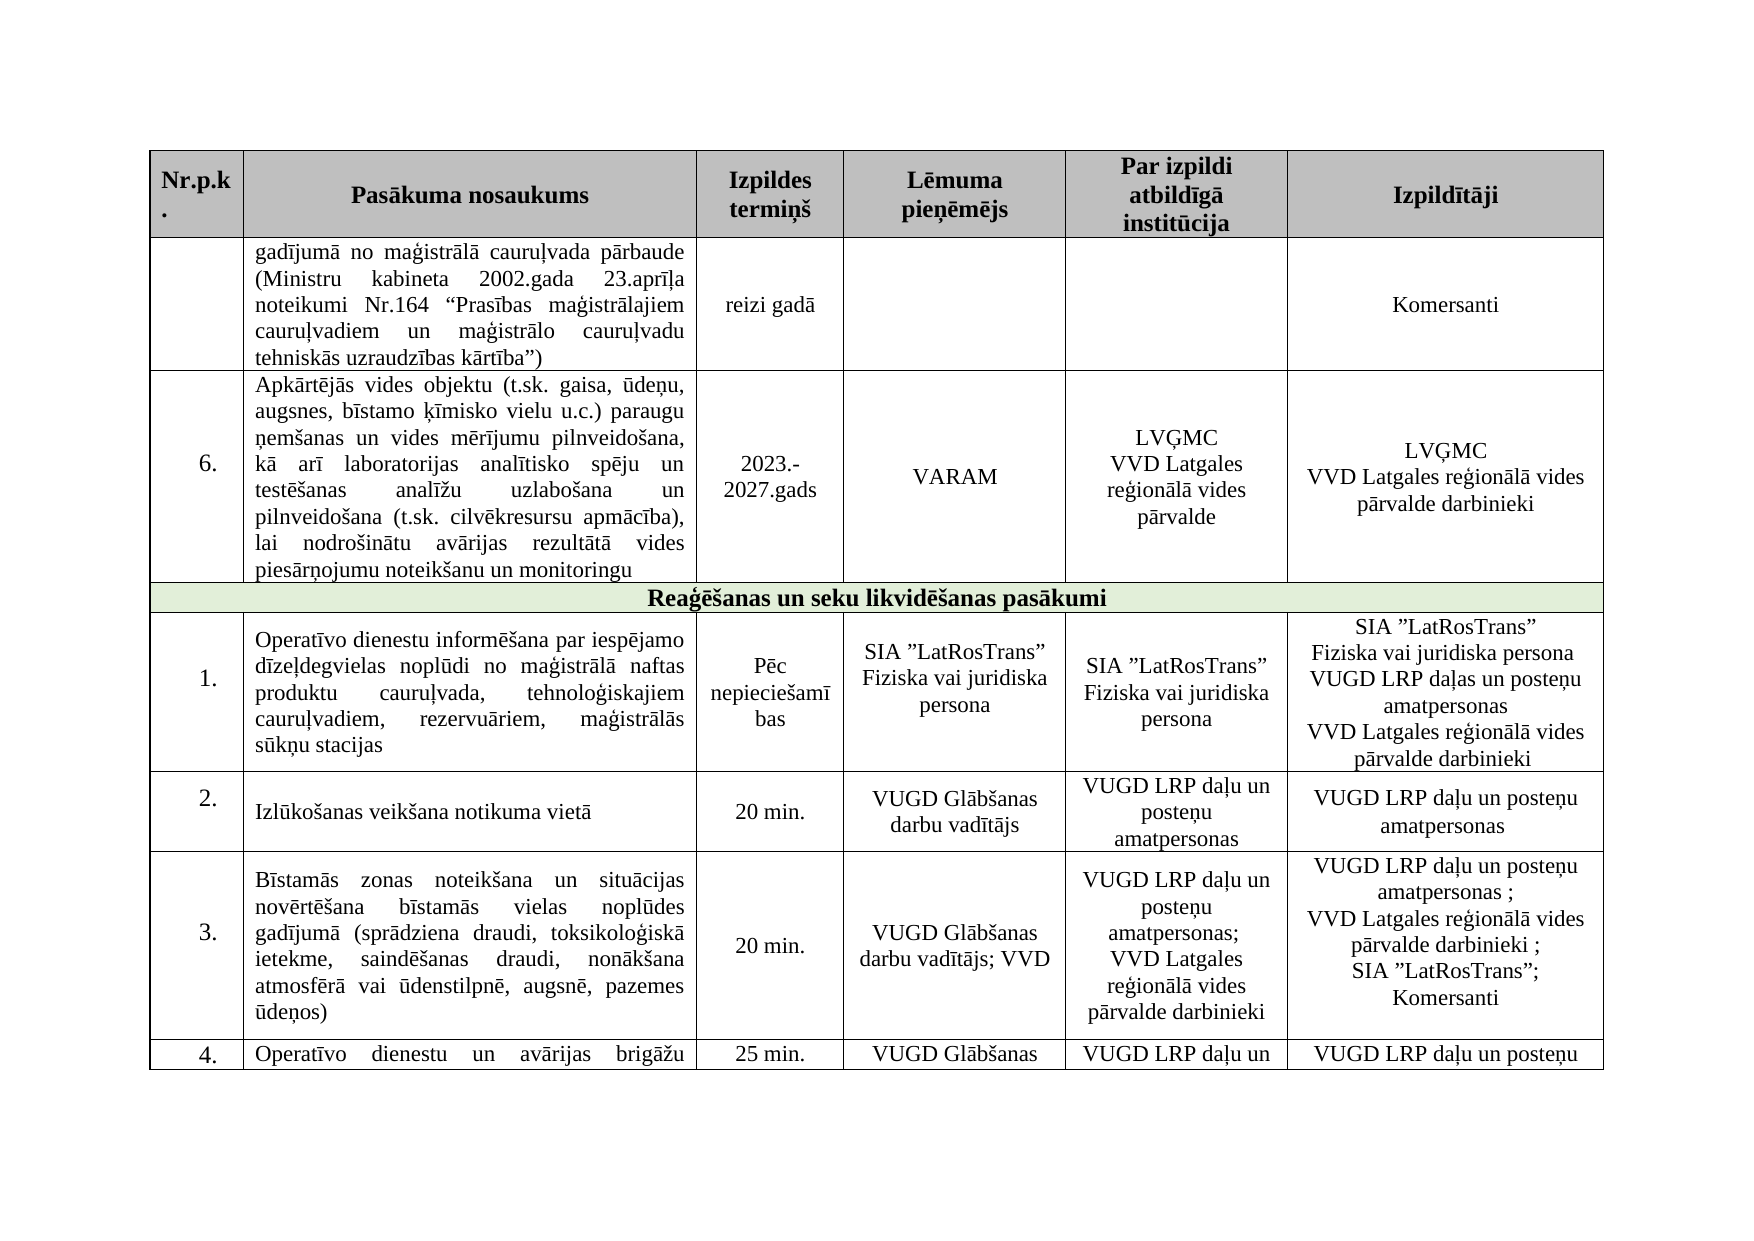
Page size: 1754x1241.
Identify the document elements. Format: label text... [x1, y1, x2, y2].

table_cell LVĢMC VVD Latgales reģionālā vides pārvalde [1066, 371, 1287, 582]
table_cell 20 min. [697, 852, 843, 1039]
table_header Izpildes termiņš [697, 151, 843, 237]
table_cell [151, 772, 243, 851]
table_cell 20 min. [697, 772, 843, 851]
table_cell VUGD LRP daļu un [1066, 1040, 1287, 1069]
table_cell VUGD LRP daļu un posteņu amatpersonas ; VVD Latgales reģionālā vides pārvalde darbinieki ; SIA ”LatRosTrans”; Komersanti [1288, 852, 1603, 1039]
table_cell Reaģēšanas un seku likvidēšanas pasākumi [151, 583, 1603, 612]
table_cell VUGD Glābšanas darbu vadītājs [844, 772, 1065, 851]
table_cell LVĢMC VVD Latgales reģionālā vides pārvalde darbinieki [1288, 371, 1603, 582]
table_cell Pēc nepieciešamības [697, 613, 843, 771]
table_cell [151, 1040, 243, 1069]
table_cell VUGD LRP daļu un posteņu amatpersonas [1288, 772, 1603, 851]
table_cell [151, 238, 243, 370]
table_cell VUGD Glābšanas [844, 1040, 1065, 1069]
table_cell VARAM [844, 371, 1065, 582]
table_cell [151, 371, 243, 582]
table_cell Operatīvo dienestu informēšana par iespējamo dīzeļdegvielas noplūdi no maģistrālā naftas produktu cauruļvada, tehnoloģiskajiem cauruļvadiem, rezervuāriem, maģistrālās sūkņu stacijas [244, 613, 696, 771]
table_header Nr.p.k. [151, 151, 243, 237]
table_cell gadījumā no maģistrālā cauruļvada pārbaude (Ministru kabineta 2002.gada 23.aprīļa noteikumi Nr.164 “Prasības maģistrālajiem cauruļvadiem un maģistrālo cauruļvadu tehniskās uzraudzības kārtība”) [244, 238, 696, 370]
table_header Par izpildi atbildīgā institūcija [1066, 151, 1287, 237]
table_cell SIA ”LatRosTrans” Fiziska vai juridiska persona [1066, 613, 1287, 771]
table_cell Operatīvo dienestu un avārijas brigāžu [244, 1040, 696, 1069]
table_cell VUGD LRP daļu un posteņu amatpersonas [1066, 772, 1287, 851]
table_cell [151, 613, 243, 771]
table_cell Komersanti [1288, 238, 1603, 370]
table_header Pasākuma nosaukums [244, 151, 696, 237]
table_cell SIA ”LatRosTrans” Fiziska vai juridiska persona [844, 613, 1065, 771]
table_cell [151, 852, 243, 1039]
table_cell VUGD LRP daļu un posteņu amatpersonas; VVD Latgales reģionālā vides pārvalde darbinieki [1066, 852, 1287, 1039]
table_cell SIA ”LatRosTrans” Fiziska vai juridiska persona VUGD LRP daļas un posteņu amatpersonas VVD Latgales reģionālā vides pārvalde darbinieki [1288, 613, 1603, 771]
table_cell VUGD Glābšanas darbu vadītājs; VVD [844, 852, 1065, 1039]
table_cell VUGD LRP daļu un posteņu [1288, 1040, 1603, 1069]
table_cell Bīstamās zonas noteikšana un situācijas novērtēšana bīstamās vielas noplūdes gadījumā (sprādziena draudi, toksikoloģiskā ietekme, saindēšanas draudi, nonākšana atmosfērā vai ūdenstilpnē, augsnē, pazemes ūdeņos) [244, 852, 696, 1039]
table_header Izpildītāji [1288, 151, 1603, 237]
table_cell [844, 238, 1065, 370]
table_cell Apkārtējās vides objektu (t.sk. gaisa, ūdeņu, augsnes, bīstamo ķīmisko vielu u.c.) paraugu ņemšanas un vides mērījumu pilnveidošana, kā arī laboratorijas analītisko spēju un testēšanas analīžu uzlabošana un pilnveidošana (t.sk. cilvēkresursu apmācība), lai nodrošinātu avārijas rezultātā vides piesārņojumu noteikšanu un monitoringu [244, 371, 696, 582]
table_header Lēmuma pieņēmējs [844, 151, 1065, 237]
table_cell [1066, 238, 1287, 370]
table_cell Izlūkošanas veikšana notikuma vietā [244, 772, 696, 851]
table_cell 25 min. [697, 1040, 843, 1069]
table_cell 2023.-2027.gads [697, 371, 843, 582]
table_cell reizi gadā [697, 238, 843, 370]
